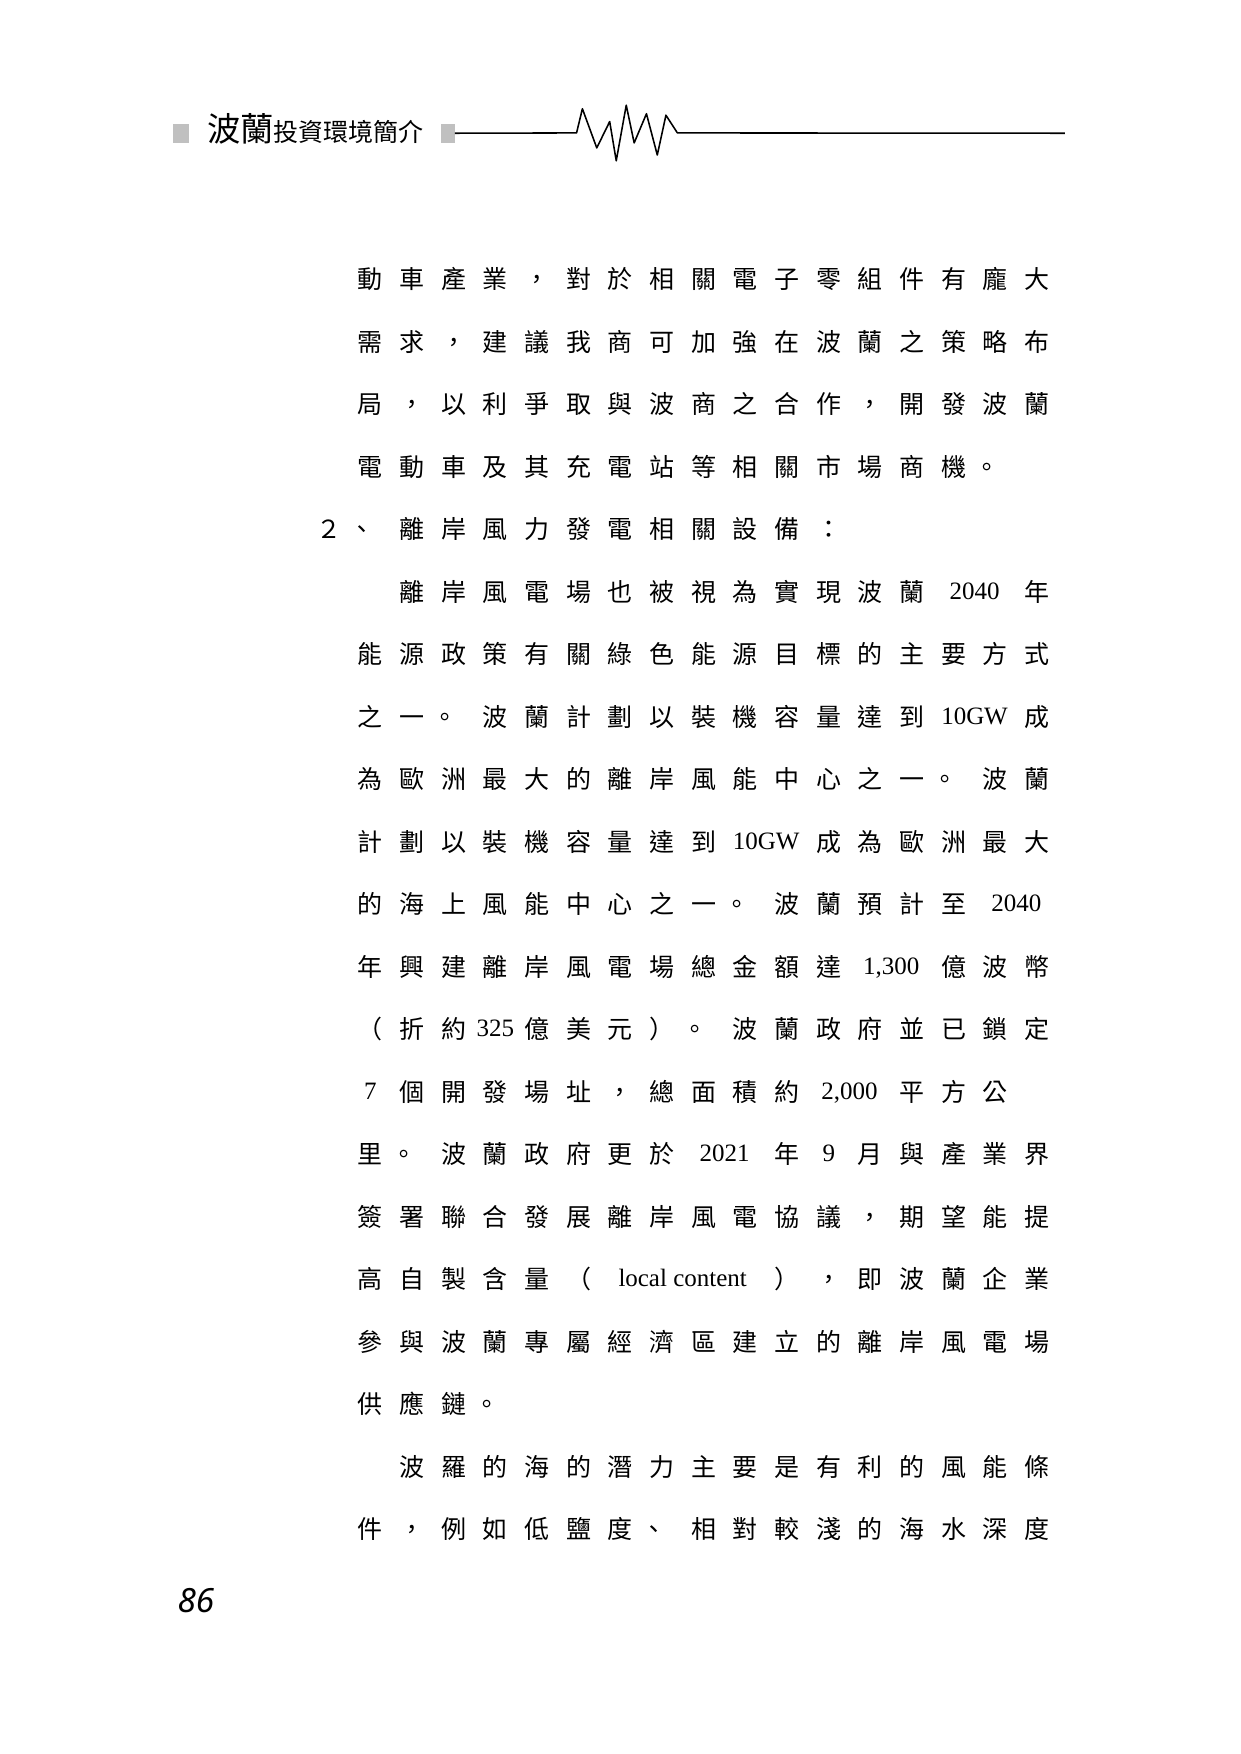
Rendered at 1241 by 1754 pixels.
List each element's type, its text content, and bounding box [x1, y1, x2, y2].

text 動車產業，對於相關電子零組件有龐大需求，建議我商可加強在波蘭之策略布局，以利爭取與波商之合作，開發波蘭電動車及其充電站等相關市場商機。 [330, 236, 1058, 486]
text 波羅的海的潛力主要是有利的風能條件，例如低鹽度、相對較淺的海水深度 [330, 1424, 1058, 1549]
text ２、離岸風力發電相關設備： [281, 486, 1058, 549]
text 離岸風電場也被視為實現波蘭2040年能源政策有關綠色能源目標的主要方式之一。波蘭計劃以裝機容量達到10GW成為歐洲最大的離岸風能中心之一。波蘭計劃以裝機容量達到10GW成為歐洲最大的海上風能中心之一。波蘭預計至2040年興建離岸風電場總金額達1,300億波幣（折約325億美元）。波蘭政府並已鎖定7個開發場址，總面積約2,000平方公里。波蘭政府更於2021年9月與產業界簽署聯合發展離岸風電協議，期望能提高自製含量（local content），即波蘭企業參與波蘭專屬經濟區建立的離岸風電場供應鏈。 [330, 549, 1058, 1424]
